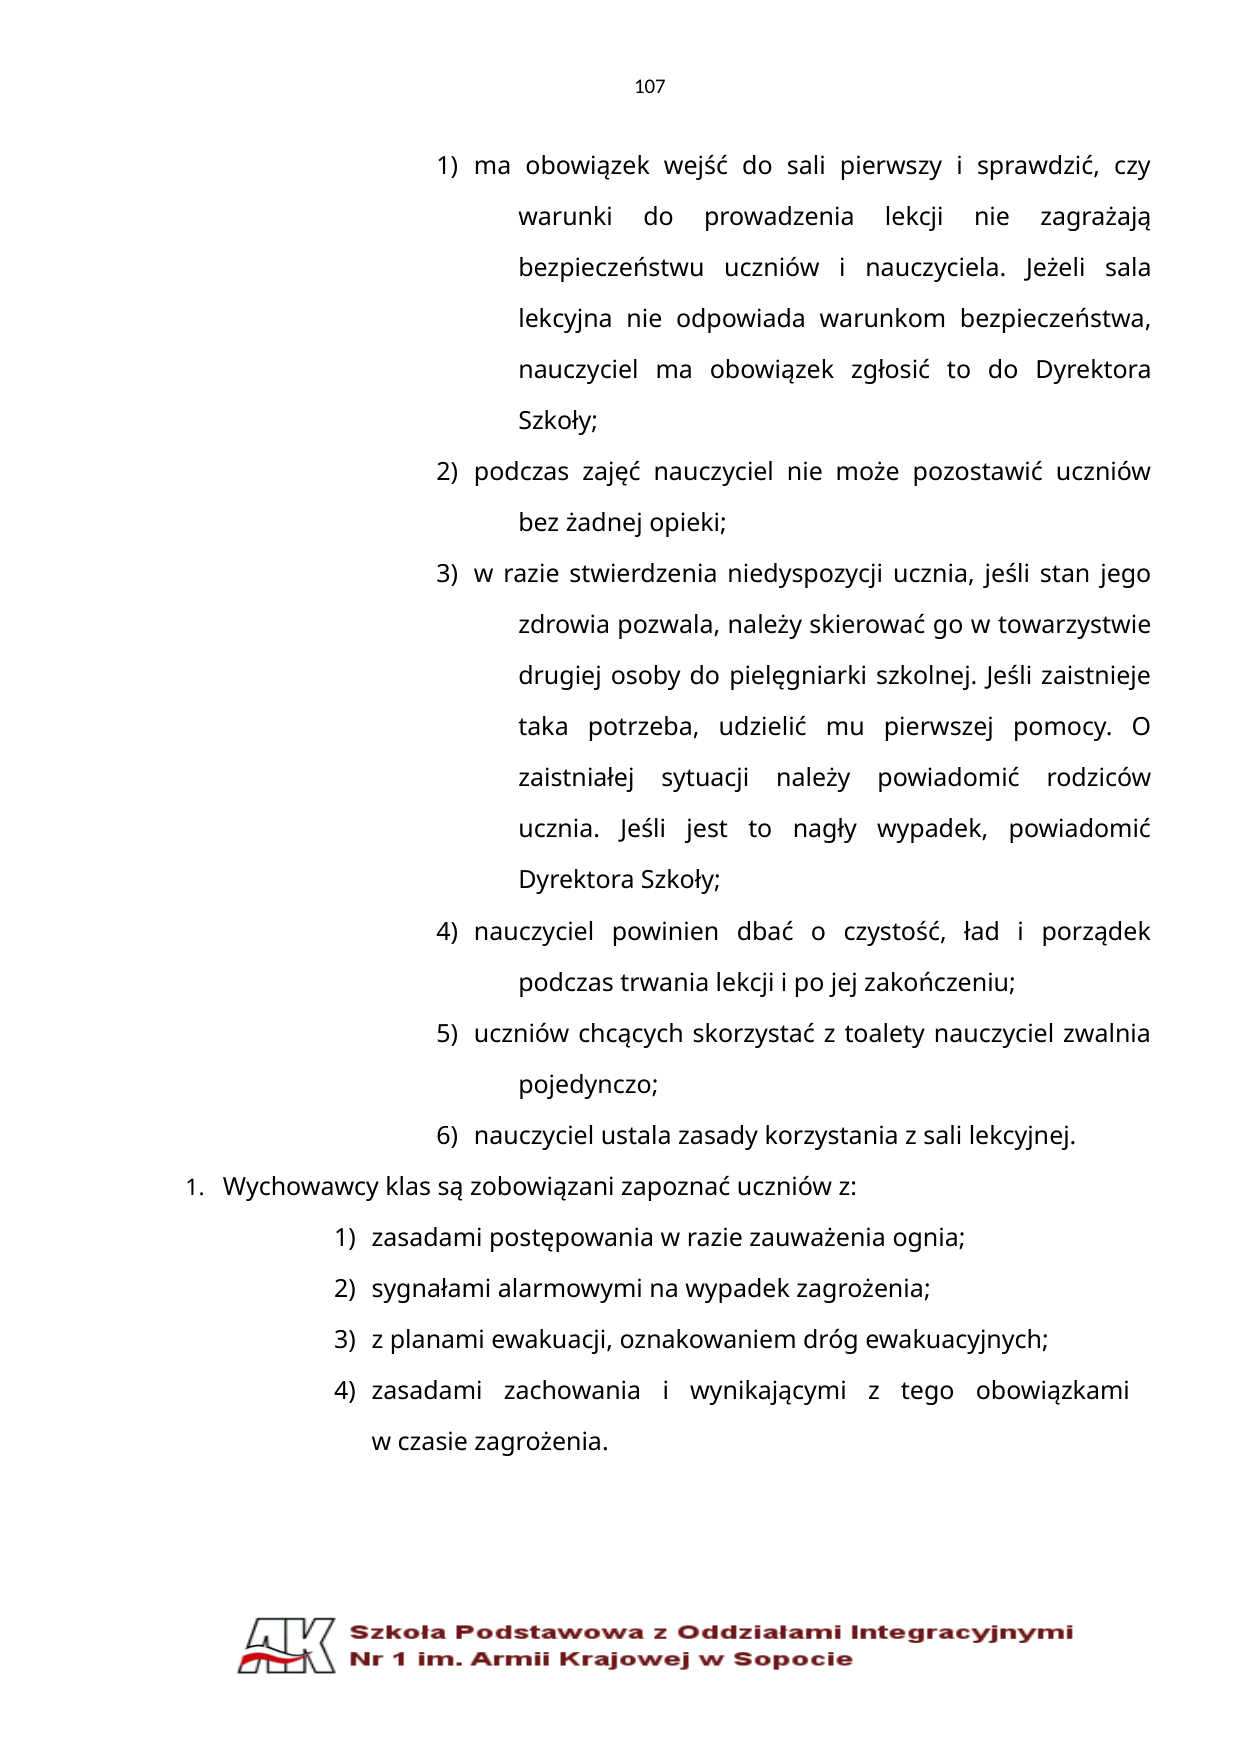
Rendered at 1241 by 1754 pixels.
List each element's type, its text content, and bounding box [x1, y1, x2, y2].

list uczniów chcących skorzystać z toalety nauczyciel zwalnia pojedynczo; [436, 1015, 1152, 1100]
list zasadami zachowania i wynikającymi z tego obowiązkami w czasie zagrożenia. [334, 1373, 1152, 1458]
list podczas zajęć nauczyciel nie może pozostawić uczniów bez żadnej opieki; [436, 454, 1152, 539]
list nauczyciel ustala zasady korzystania z sali lekcyjnej. [436, 1117, 1152, 1151]
list ma obowiązek wejść do sali pierwszy i sprawdzić, czy warunki do prowadzenia lekcji nie zagrażają bezpieczeństwu uczniów i nauczyciela. Jeżeli sala lekcyjna nie odpowiada warunkom bezpieczeństwa, nauczyciel ma obowiązek zgłosić to do Dyrektora Szkoły; [436, 148, 1152, 437]
list zasadami postępowania w razie zauważenia ognia; [334, 1219, 1152, 1253]
picture [236, 1611, 1122, 1680]
list w razie stwierdzenia niedyspozycji ucznia, jeśli stan jego zdrowia pozwala, należy skierować go w towarzystwie drugiej osoby do pielęgniarki szkolnej. Jeśli zaistnieje taka potrzeba, udzielić mu pierwszej pomocy. O zaistniałej sytuacji należy powiadomić rodziców ucznia. Jeśli jest to nagły wypadek, powiadomić Dyrektora Szkoły; [436, 556, 1152, 896]
list sygnałami alarmowymi na wypadek zagrożenia; [334, 1271, 1152, 1304]
list nauczyciel powinien dbać o czystość, ład i porządek podczas trwania lekcji i po jej zakończeniu; [436, 913, 1152, 998]
list z planami ewakuacji, oznakowaniem dróg ewakuacyjnych; [334, 1322, 1152, 1356]
list Wychowawcy klas są zobowiązani zapoznać uczniów z: [185, 1168, 1152, 1202]
